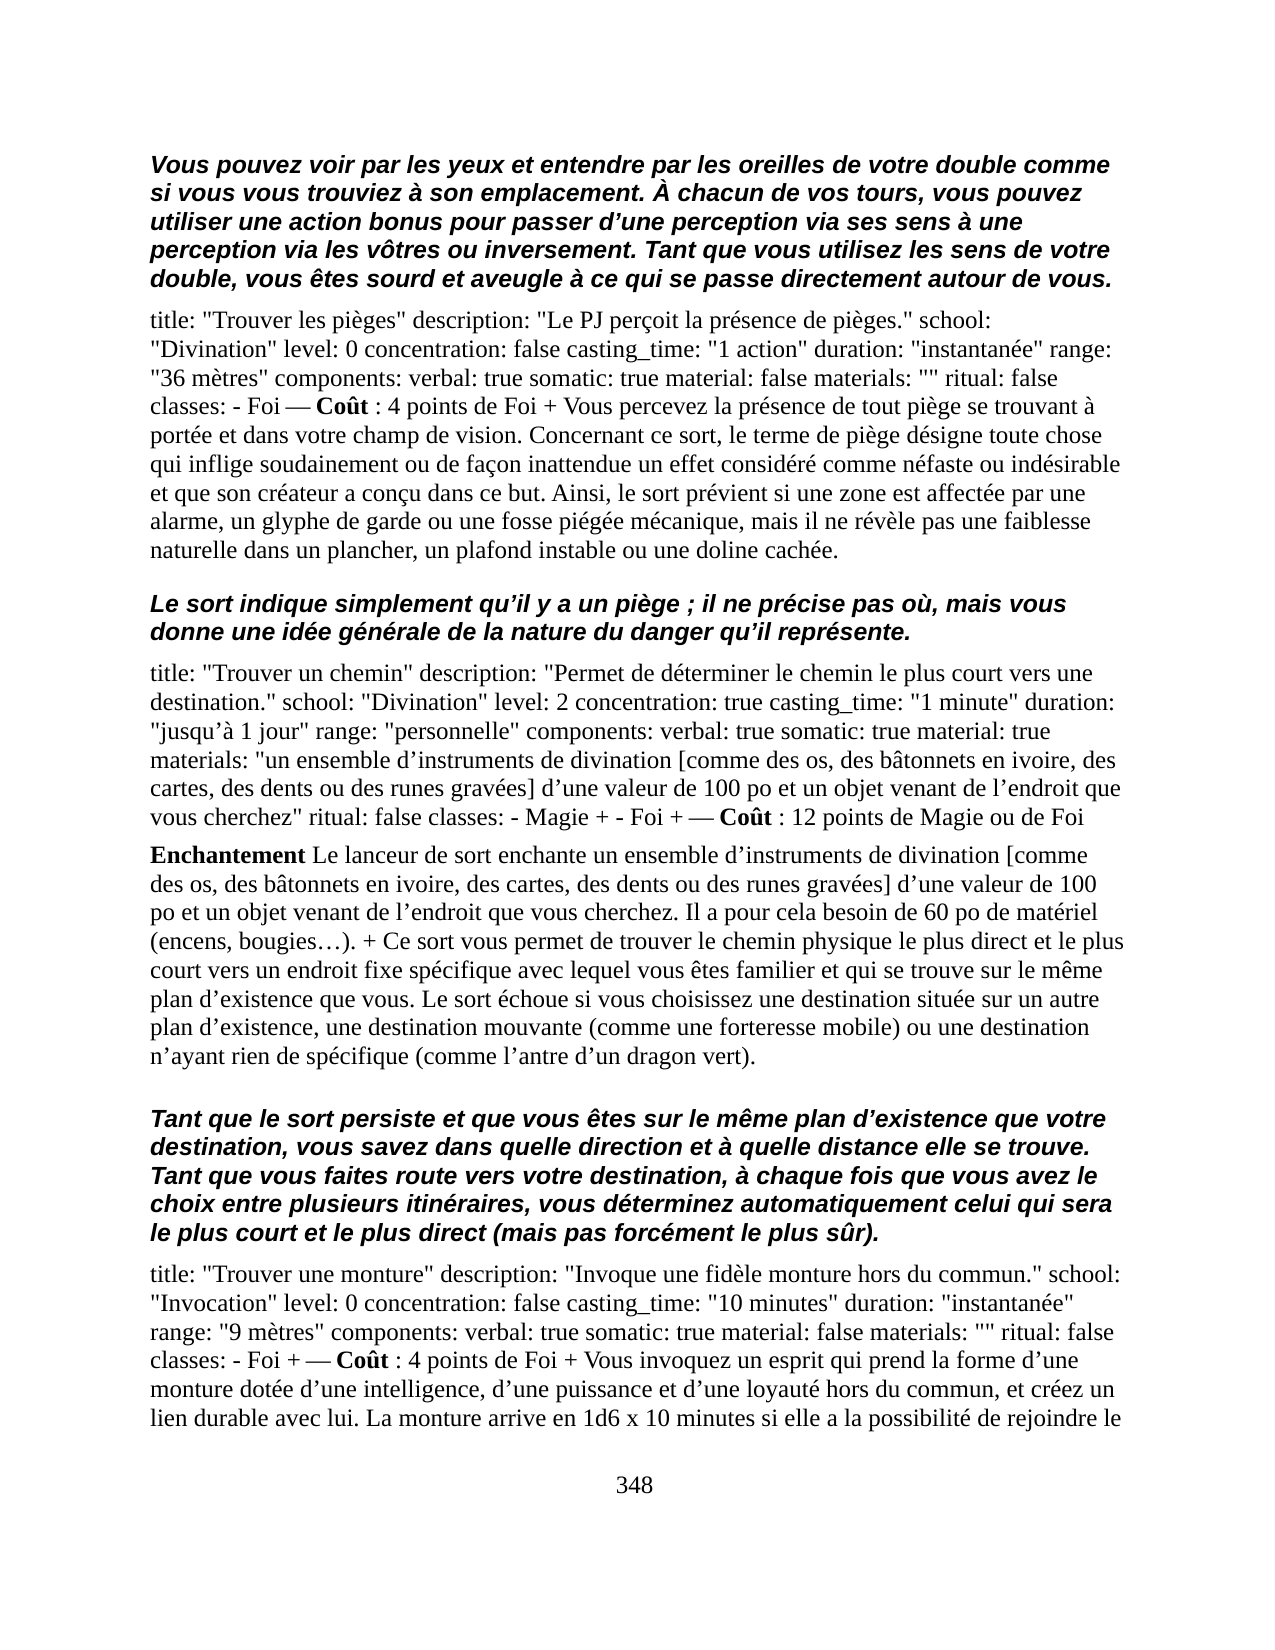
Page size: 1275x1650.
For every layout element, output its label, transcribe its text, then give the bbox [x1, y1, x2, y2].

subtitle Tant que le sort persiste et que vous êtes sur le même plan d’existence que votre destination, vous savez dans quelle direction et à quelle distance elle se trouve. Tant que vous faites route vers votre destination, à chaque fois que vous avez le choix entre plusieurs itinéraires, vous déterminez automatiquement celui qui sera le plus court et le plus direct (mais pas forcément le plus sûr). [150, 1104, 1125, 1247]
subtitle Le sort indique simplement qu’il y a un piège ; il ne précise pas où, mais vous donne une idée générale de la nature du danger qu’il représente. [150, 589, 1125, 646]
text title: "Trouver un chemin" description: "Permet de déterminer le chemin le plus court vers une destination." school: "Divination" level: 2 concentration: true casting_time: "1 minute" duration: "jusqu’à 1 jour" range: "personnelle" components: verbal: true somatic: true material: true materials: "un ensemble d’instruments de divination [comme des os, des bâtonnets en ivoire, des cartes, des dents ou des runes gravées] d’une valeur de 100 po et un objet venant de l’endroit que vous cherchez" ritual: false classes: - Magie + - Foi + — Coût : 12 points de Magie ou de Foi [150, 658, 1125, 831]
text title: "Trouver une monture" description: "Invoque une fidèle monture hors du commun." school: "Invocation" level: 0 concentration: false casting_time: "10 minutes" duration: "instantanée" range: "9 mètres" components: verbal: true somatic: true material: false materials: "" ritual: false classes: - Foi + — Coût : 4 points de Foi + Vous invoquez un esprit qui prend la forme d’une monture dotée d’une intelligence, d’une puissance et d’une loyauté hors du commun, et créez un lien durable avec lui. La monture arrive en 1d6 x 10 minutes si elle a la possibilité de rejoindre le [150, 1259, 1125, 1432]
text title: "Trouver les pièges" description: "Le PJ perçoit la présence de pièges." school: "Divination" level: 0 concentration: false casting_time: "1 action" duration: "instantanée" range: "36 mètres" components: verbal: true somatic: true material: false materials: "" ritual: false classes: - Foi — Coût : 4 points de Foi + Vous percevez la présence de tout piège se trouvant à portée et dans votre champ de vision. Concernant ce sort, le terme de piège désigne toute chose qui inflige soudainement ou de façon inattendue un effet considéré comme néfaste ou indésirable et que son créateur a conçu dans ce but. Ainsi, le sort prévient si une zone est affectée par une alarme, un glyphe de garde ou une fosse piégée mécanique, mais il ne révèle pas une faiblesse naturelle dans un plancher, un plafond instable ou une doline cachée. [150, 305, 1125, 564]
subtitle Vous pouvez voir par les yeux et entendre par les oreilles de votre double comme si vous vous trouviez à son emplacement. À chacun de vos tours, vous pouvez utiliser une action bonus pour passer d’une perception via ses sens à une perception via les vôtres ou inversement. Tant que vous utilisez les sens de votre double, vous êtes sourd et aveugle à ce qui se passe directement autour de vous. [150, 150, 1125, 293]
text Enchantement Le lanceur de sort enchante un ensemble d’instruments de divination [comme des os, des bâtonnets en ivoire, des cartes, des dents ou des runes gravées] d’une valeur de 100 po et un objet venant de l’endroit que vous cherchez. Il a pour cela besoin de 60 po de matériel (encens, bougies…​). + Ce sort vous permet de trouver le chemin physique le plus direct et le plus court vers un endroit fixe spécifique avec lequel vous êtes familier et qui se trouve sur le même plan d’existence que vous. Le sort échoue si vous choisissez une destination située sur un autre plan d’existence, une destination mouvante (comme une forteresse mobile) ou une destination n’ayant rien de spécifique (comme l’antre d’un dragon vert). [150, 840, 1125, 1070]
